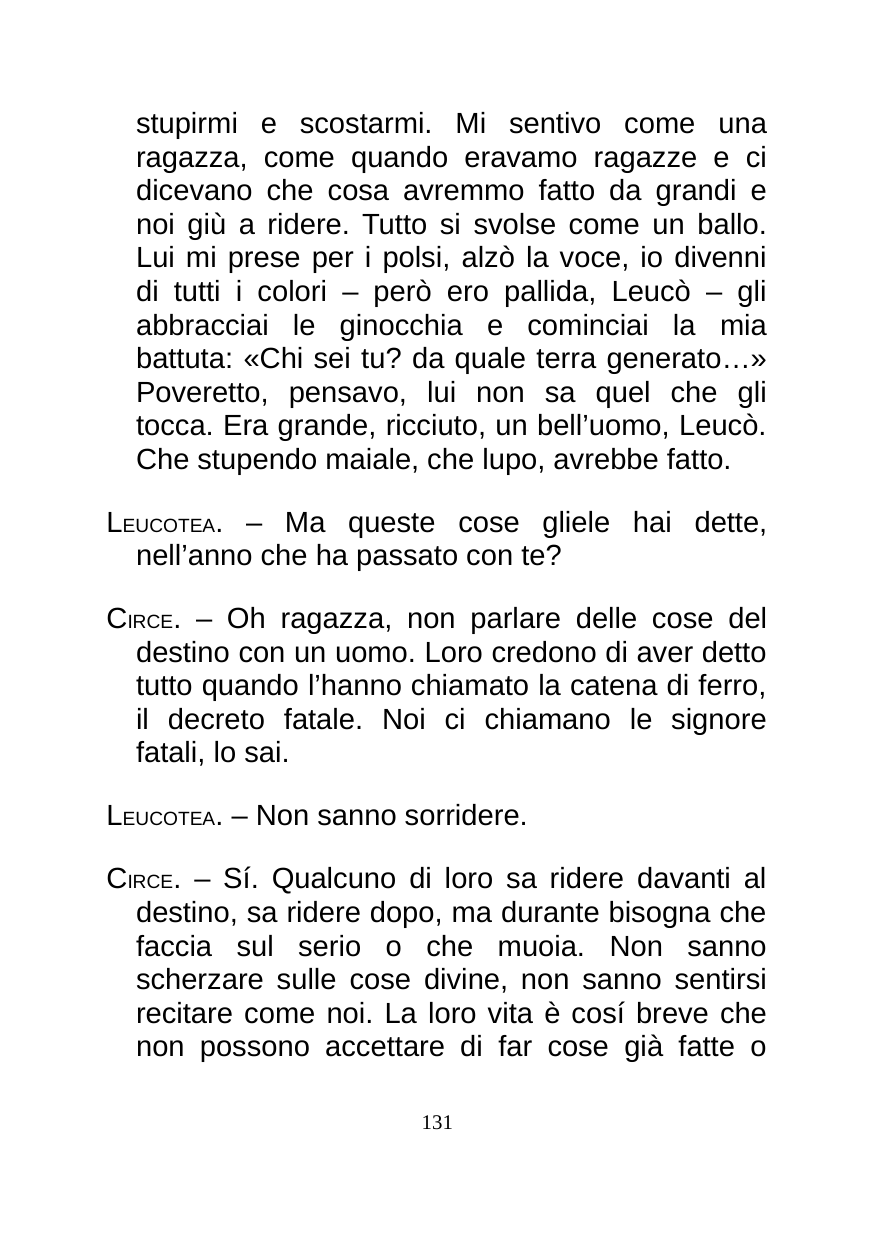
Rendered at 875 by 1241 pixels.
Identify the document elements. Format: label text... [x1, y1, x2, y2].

text Circe. – Sí. Qualcuno di loro sa ridere davanti al destino, sa ridere dopo, ma durante bisogna che faccia sul serio o che muoia. Non sanno scherzare sulle cose divine, non sanno sentirsi recitare come noi. La loro vita è cosí breve che non possono accettare di far cose già fatte o [106, 861, 768, 1063]
text stupirmi e scostarmi. Mi sentivo come una ragazza, come quando eravamo ragazze e ci dicevano che cosa avremmo fatto da grandi e noi giù a ridere. Tutto si svolse come un ballo. Lui mi prese per i polsi, alzò la voce, io divenni di tutti i colori – però ero pallida, Leucò – gli abbracciai le ginocchia e cominciai la mia battuta: «Chi sei tu? da quale terra generato…» Poveretto, pensavo, lui non sa quel che gli tocca. Era grande, ricciuto, un bell’uomo, Leucò. Che stupendo maiale, che lupo, avrebbe fatto. [106, 106, 768, 475]
text Leucotea. – Ma queste cose gliele hai dette, nell’anno che ha passato con te? [106, 505, 768, 572]
text Leucotea. – Non sanno sorridere. [106, 798, 768, 832]
text Circe. – Oh ragazza, non parlare delle cose del destino con un uomo. Loro credono di aver detto tutto quando l’hanno chiamato la catena di ferro, il decreto fatale. Noi ci chiamano le signore fatali, lo sai. [106, 601, 768, 769]
